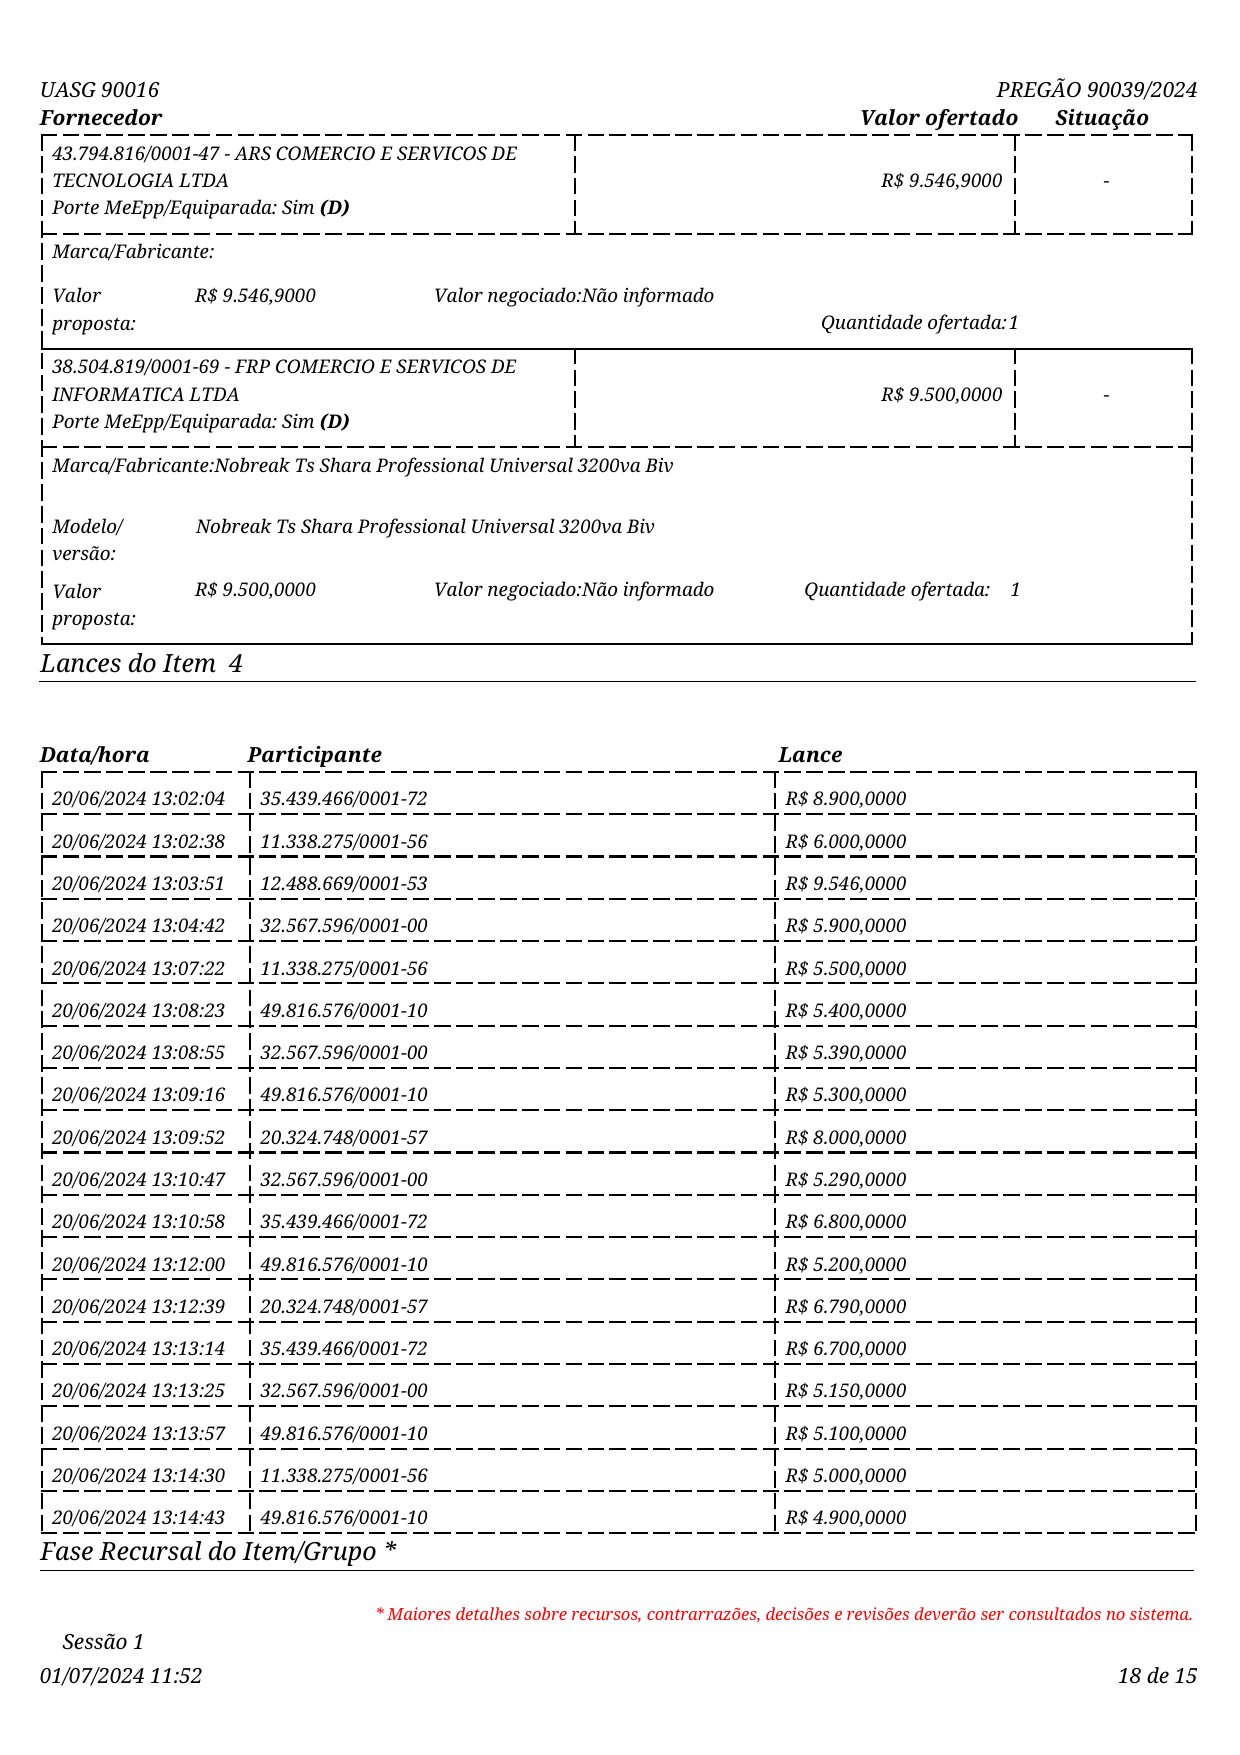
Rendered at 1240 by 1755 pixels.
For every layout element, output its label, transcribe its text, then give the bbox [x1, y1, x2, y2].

table_cell R$ 8.000,0000 [775, 1109, 1196, 1151]
table_cell 20/06/2024 13:14:30 [42, 1448, 250, 1490]
table_cell Valor proposta: [42, 276, 184, 348]
table_cell 32.567.596/0001-00 [250, 1151, 775, 1194]
table_cell R$ 5.500,0000 [775, 940, 1196, 982]
table_cell R$ 5.900,0000 [775, 898, 1196, 940]
table_cell 32.567.596/0001-00 [250, 1363, 775, 1405]
table_cell - [1066, 350, 1192, 446]
table_cell 20/06/2024 13:12:39 [42, 1278, 250, 1321]
table_cell R$ 9.500,0000 [785, 350, 1014, 446]
table_cell 11.338.275/0001-56 [250, 1448, 775, 1490]
text Data/hora Participante Lance [39, 740, 1200, 769]
table_cell 20/06/2024 13:09:16 [42, 1067, 250, 1109]
table_cell 20/06/2024 13:14:43 [42, 1490, 250, 1532]
table_cell [1066, 233, 1192, 348]
table_cell 20/06/2024 13:10:47 [42, 1151, 250, 1194]
table_cell 35.439.466/0001-72 [250, 1194, 775, 1236]
table_cell R$ 5.300,0000 [775, 1067, 1196, 1109]
table_cell 20/06/2024 13:04:42 [42, 898, 250, 940]
table_cell 20/06/2024 13:13:57 [42, 1405, 250, 1447]
table_cell 20/06/2024 13:07:22 [42, 940, 250, 982]
table_cell R$ 5.200,0000 [775, 1236, 1196, 1278]
table_cell R$ 5.290,0000 [775, 1151, 1196, 1194]
table_cell Marca/Fabricante: [42, 233, 785, 276]
table_cell Quantidade ofertada: 1 [785, 233, 1066, 348]
table_cell 32.567.596/0001-00 [250, 1025, 775, 1067]
table_cell 12.488.669/0001-53 [250, 855, 775, 898]
table_cell 32.567.596/0001-00 [250, 898, 775, 940]
table_cell 49.816.576/0001-10 [250, 982, 775, 1024]
table_cell R$ 4.900,0000 [775, 1490, 1196, 1532]
table_cell [1066, 446, 1192, 509]
table_cell 49.816.576/0001-10 [250, 1490, 775, 1532]
table_cell 20/06/2024 13:12:00 [42, 1236, 250, 1278]
table_header R$ 8.900,0000 [775, 771, 1196, 813]
table_cell R$ 6.800,0000 [775, 1194, 1196, 1236]
table_cell R$ 5.000,0000 [775, 1448, 1196, 1490]
table_cell Modelo/versão: Valor proposta: [42, 509, 184, 643]
table_cell 20/06/2024 13:13:14 [42, 1321, 250, 1363]
table_cell R$ 5.100,0000 [775, 1405, 1196, 1447]
text Sessão 1 [62, 1627, 1200, 1656]
table_cell 20.324.748/0001-57 [250, 1278, 775, 1321]
table_cell 49.816.576/0001-10 [250, 1236, 775, 1278]
table_cell R$ 9.546,0000 [775, 855, 1196, 898]
table_cell 20.324.748/0001-57 [250, 1109, 775, 1151]
table_header 35.439.466/0001-72 [250, 771, 775, 813]
table_cell R$ 9.500,0000 Valor negociado: Não informado [184, 570, 785, 643]
text * Maiores detalhes sobre recursos, contrarrazões, decisões e revisões deverão ser consultados no sistema. [39, 1603, 1196, 1626]
table_cell [785, 446, 1066, 509]
table_cell Marca/Fabricante: Nobreak Ts Shara Professional Universal 3200va Biv [42, 446, 785, 509]
table_cell 20/06/2024 13:03:51 [42, 855, 250, 898]
table_cell 20/06/2024 13:08:55 [42, 1025, 250, 1067]
table_cell 49.816.576/0001-10 [250, 1405, 775, 1447]
table_cell [1066, 509, 1192, 570]
table_header 43.794.816/0001-47 - ARS COMERCIO E SERVICOS DE TECNOLOGIA LTDA Porte MeEpp/Equiparada: Sim (D) [42, 134, 575, 232]
table_cell R$ 5.400,0000 [775, 982, 1196, 1024]
text Fase Recursal do Item/Grupo * [40, 1534, 1200, 1568]
table_cell 20/06/2024 13:09:52 [42, 1109, 250, 1151]
table_cell [575, 350, 785, 446]
table_cell [1066, 570, 1192, 643]
table_cell 1 [1000, 570, 1066, 643]
table_cell 20/06/2024 13:08:23 [42, 982, 250, 1024]
table_cell 20/06/2024 13:02:38 [42, 813, 250, 855]
table_cell 11.338.275/0001-56 [250, 940, 775, 982]
table_cell [1015, 350, 1066, 446]
table_cell R$ 5.150,0000 [775, 1363, 1196, 1405]
table_cell [785, 509, 1066, 570]
table_cell Quantidade ofertada: [785, 570, 1000, 643]
table_header 20/06/2024 13:02:04 [42, 771, 250, 813]
table_cell 11.338.275/0001-56 [250, 813, 775, 855]
table_cell R$ 5.390,0000 [775, 1025, 1196, 1067]
table_cell 38.504.819/0001-69 - FRP COMERCIO E SERVICOS DE INFORMATICA LTDA Porte MeEpp/Equiparada: Sim (D) [42, 350, 575, 446]
table_cell 20/06/2024 13:13:25 [42, 1363, 250, 1405]
table_cell 20/06/2024 13:10:58 [42, 1194, 250, 1236]
table_header [575, 134, 785, 232]
table_cell R$ 6.000,0000 [775, 813, 1196, 855]
table_cell 49.816.576/0001-10 [250, 1067, 775, 1109]
table_cell R$ 6.790,0000 [775, 1278, 1196, 1321]
table_header - [1066, 134, 1192, 232]
text Fornecedor Valor ofertado Situação [39, 103, 1200, 132]
table_cell 35.439.466/0001-72 [250, 1321, 775, 1363]
table_header R$ 9.546,9000 [785, 134, 1014, 232]
table_header [1015, 134, 1066, 232]
text Lances do Item 4 [40, 645, 1200, 679]
table_cell Nobreak Ts Shara Professional Universal 3200va Biv [184, 509, 785, 570]
table_cell R$ 6.700,0000 [775, 1321, 1196, 1363]
table_cell R$ 9.546,9000 Valor negociado: Não informado [184, 276, 785, 348]
